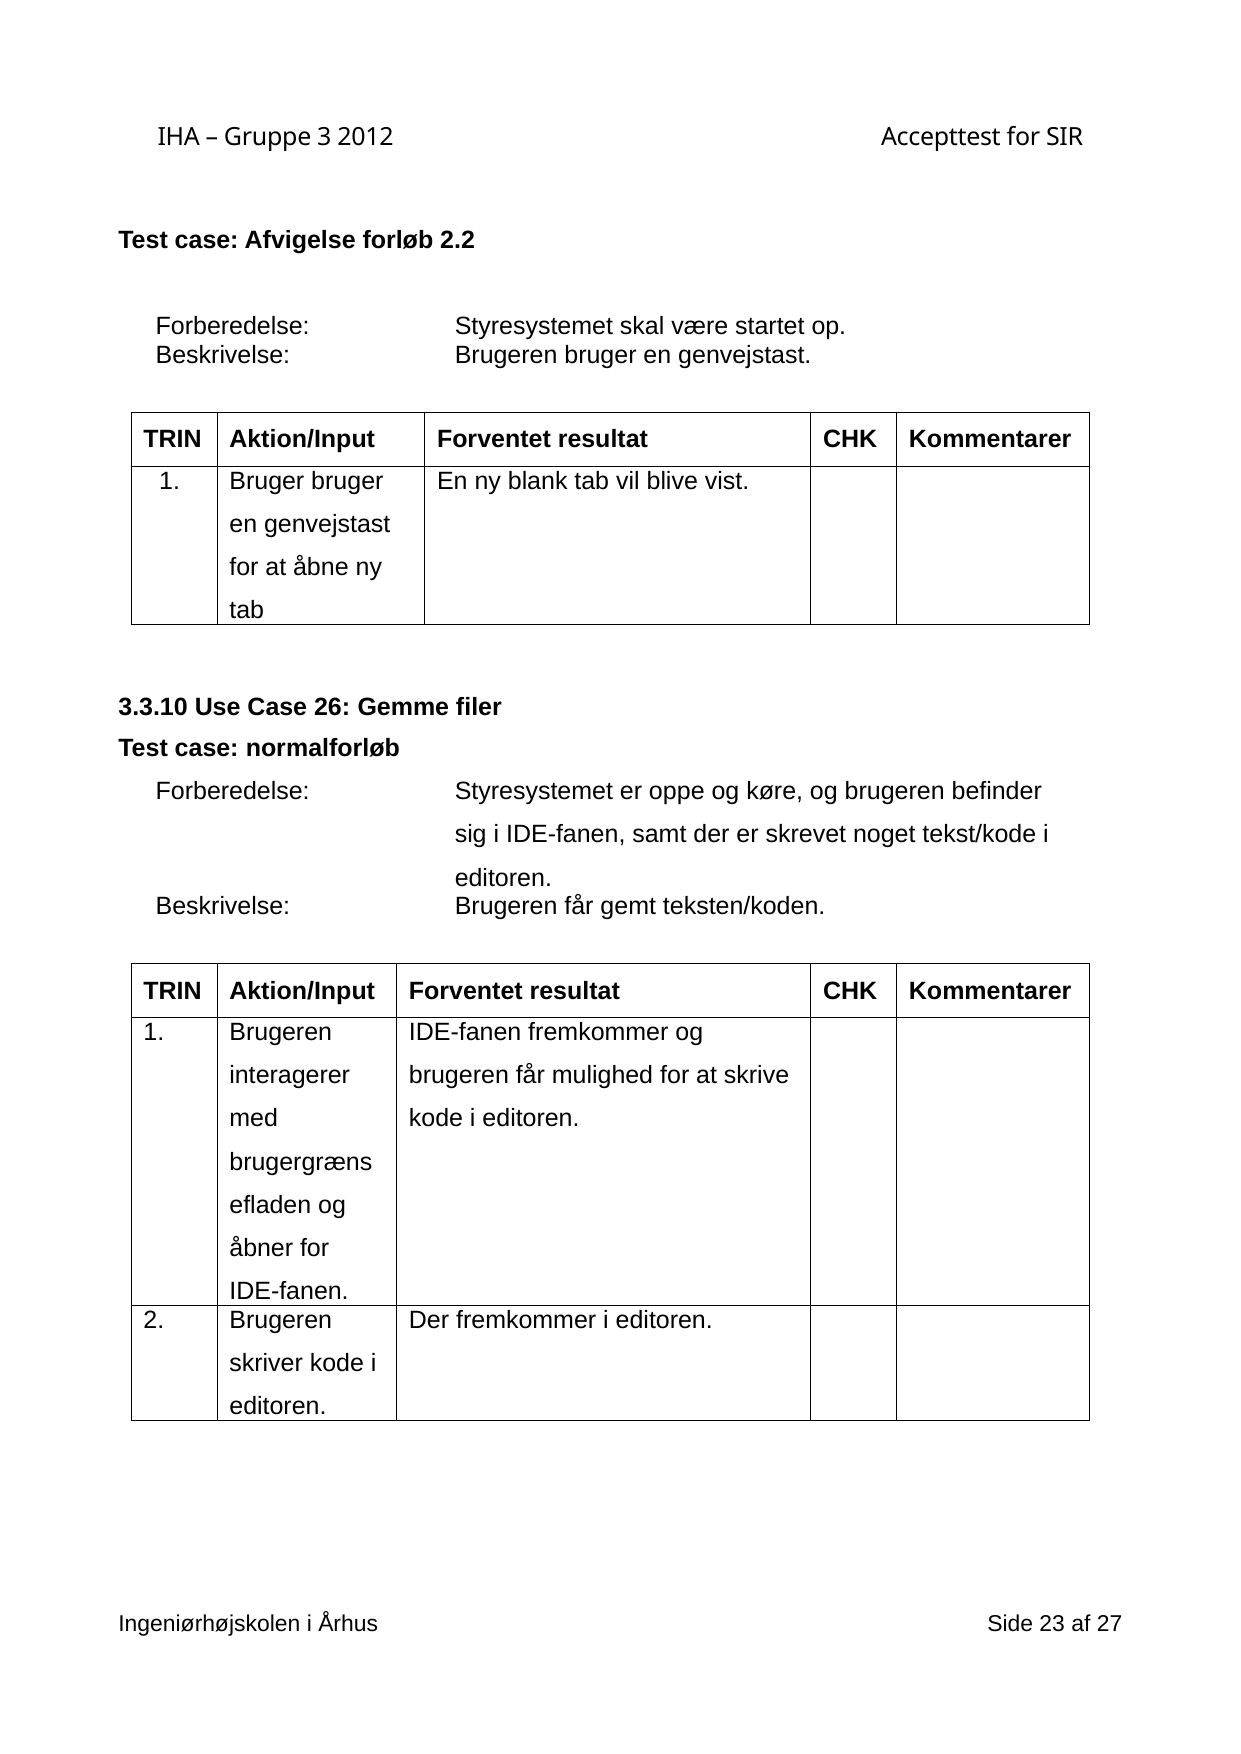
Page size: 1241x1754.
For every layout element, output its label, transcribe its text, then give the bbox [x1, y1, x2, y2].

table_cell [897, 467, 1089, 624]
table_cell En ny blank tab vil blive vist. [425, 467, 810, 624]
table_cell [132, 1306, 217, 1420]
table_header Kommentarer [897, 413, 1089, 466]
table_header CHK [811, 964, 896, 1017]
table_cell Brugeren får gemt teksten/koden. [443, 891, 1089, 920]
table_header CHK [811, 413, 896, 466]
table_header Aktion/Input [218, 413, 424, 466]
table_header Aktion/Input [218, 964, 396, 1017]
table_header Forventet resultat [425, 413, 810, 466]
table_header TRIN [132, 413, 217, 466]
table_header Styresystemet skal være startet op. [443, 311, 1089, 340]
table_cell [897, 1018, 1089, 1305]
table_header Kommentarer [897, 964, 1089, 1017]
table_cell [132, 1018, 217, 1305]
text Test case: normalforløb [118, 733, 1122, 762]
table_header Forventet resultat [397, 964, 810, 1017]
table_cell Brugeren skriver kode i editoren. [218, 1306, 396, 1420]
table_cell [897, 1306, 1089, 1420]
table_cell Bruger bruger en genvejstast for at åbne ny tab [218, 467, 424, 624]
table_cell Beskrivelse: [144, 891, 443, 920]
table_cell Der fremkommer i editoren. [397, 1306, 810, 1420]
table_header Forberedelse: [144, 776, 443, 891]
text Test case: Afvigelse forløb 2.2 [118, 225, 1122, 253]
table_header Forberedelse: [144, 311, 443, 340]
table_header TRIN [132, 964, 217, 1017]
table_cell Brugeren bruger en genvejstast. [443, 340, 1089, 368]
table_cell [811, 1018, 896, 1305]
table_cell IDE-fanen fremkommer og brugeren får mulighed for at skrive kode i editoren. [397, 1018, 810, 1305]
subtitle 3.3.10 Use Case 26: Gemme filer [118, 692, 1122, 721]
table_header Styresystemet er oppe og køre, og brugeren befinder sig i IDE-fanen, samt der er skrevet noget tekst/kode i editoren. [443, 776, 1089, 891]
table_cell [811, 1306, 896, 1420]
table_cell Brugeren interagerer med brugergrænsefladen og åbner for IDE-fanen. [218, 1018, 396, 1305]
table_cell [811, 467, 896, 624]
table_cell Beskrivelse: [144, 340, 443, 368]
table_cell [132, 467, 217, 624]
